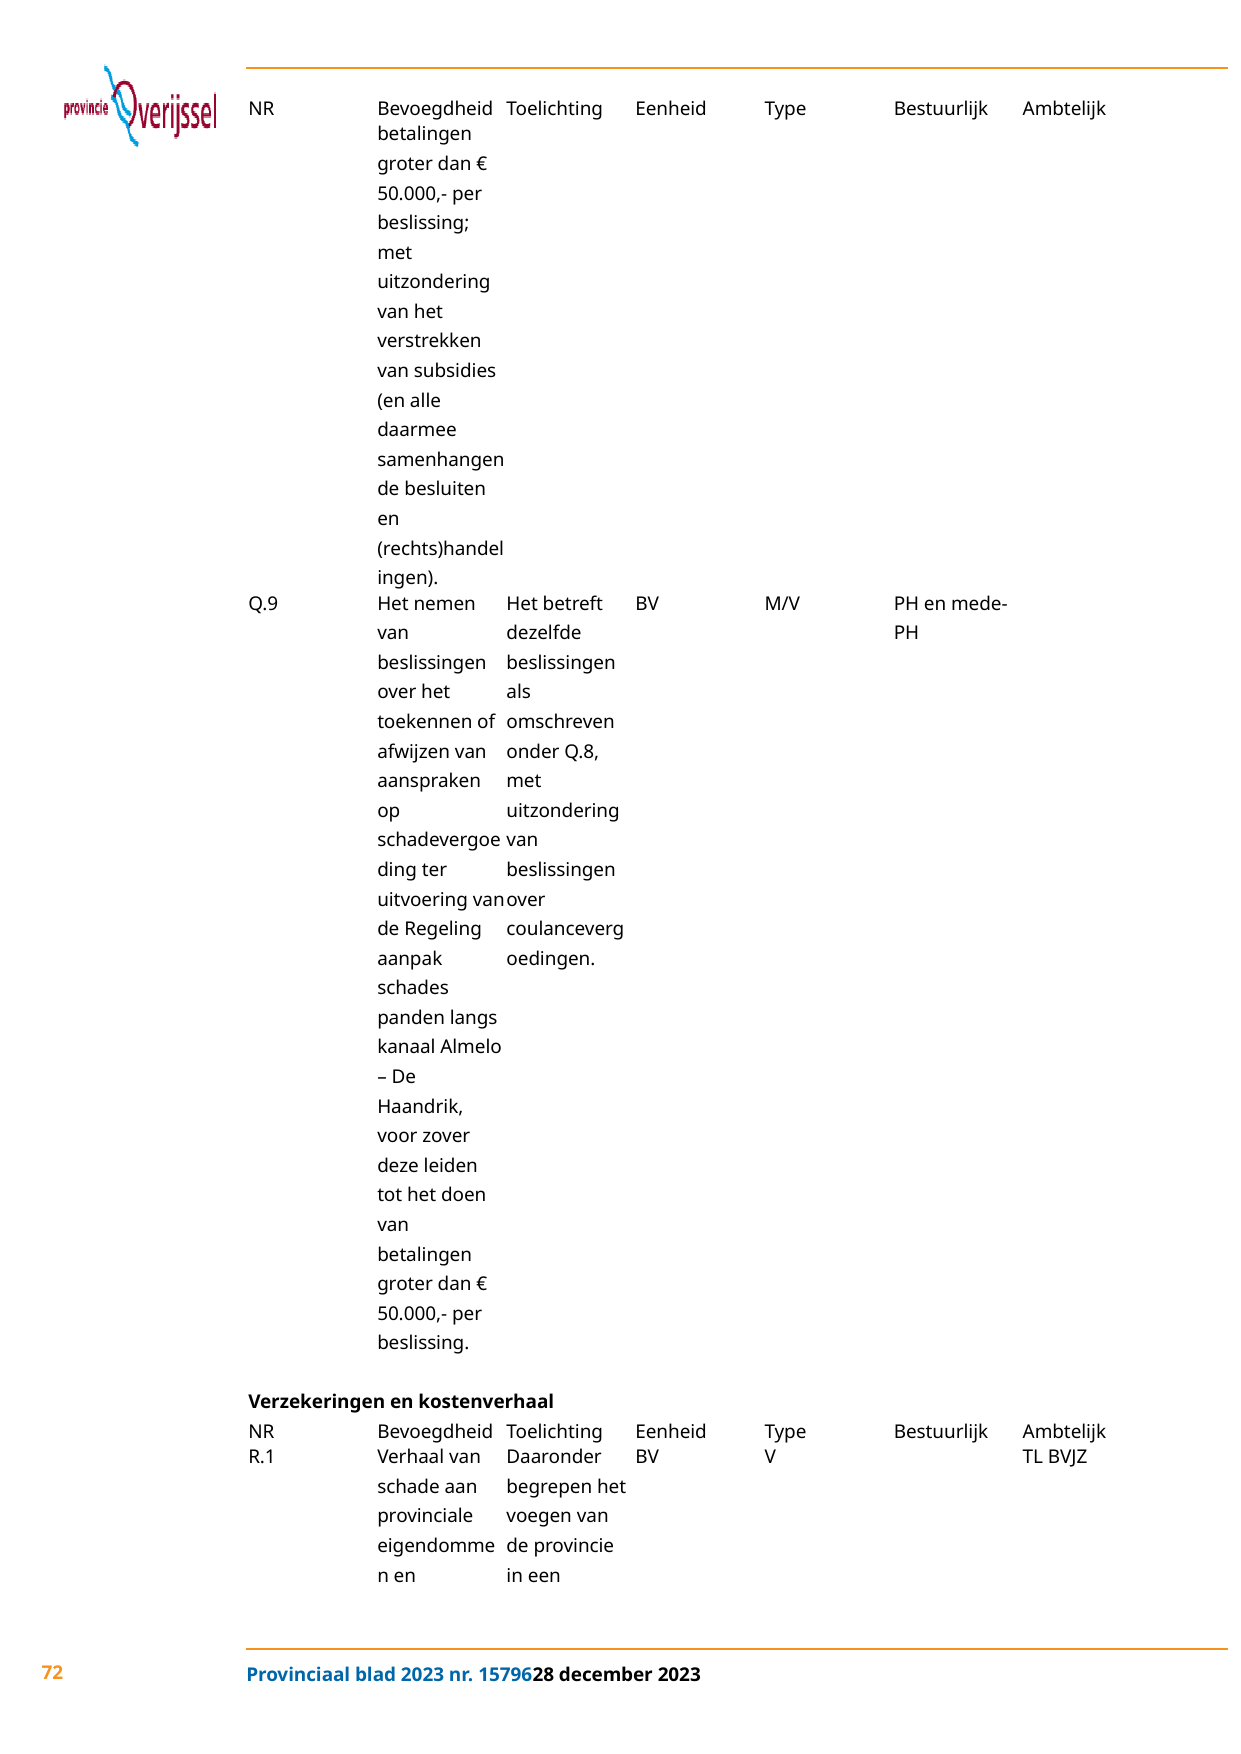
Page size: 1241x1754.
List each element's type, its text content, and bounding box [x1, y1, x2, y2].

table_header Type [764, 95, 893, 121]
table_cell [764, 121, 893, 590]
table_cell Daaronder begrepen het voegen van de provincie in een [506, 1444, 635, 1588]
table_header NR [248, 1418, 377, 1443]
table_cell Q.9 [248, 590, 377, 1355]
table_cell betalingen groter dan € 50.000,- per beslissing; met uitzondering van het verstrekken van subsidies (en alle daarmee samenhangende besluiten en (rechts)handelingen). [377, 121, 506, 590]
table_header Type [764, 1418, 893, 1443]
table_header Eenheid [635, 1418, 764, 1443]
text Verzekeringen en kostenverhaal [248, 1388, 1152, 1414]
table_cell BV [635, 1444, 764, 1588]
table_header Bestuurlijk [894, 1418, 1022, 1443]
table_header Bevoegdheid [377, 95, 506, 121]
table_header Bestuurlijk [894, 95, 1022, 121]
table_cell PH en mede-PH [894, 590, 1022, 1355]
table_header Toelichting [506, 1418, 635, 1443]
table_header Toelichting [506, 95, 635, 121]
table_cell [1023, 121, 1152, 590]
table_cell [506, 121, 635, 590]
table_cell Het betreft dezelfde beslissingen als omschreven onder Q.8, met uitzondering van beslissingen over coulancevergoedingen. [506, 590, 635, 1355]
table_cell Het nemen van beslissingen over het toekennen of afwijzen van aanspraken op schadevergoeding ter uitvoering van de Regeling aanpak schades panden langs kanaal Almelo – De Haandrik, voor zover deze leiden tot het doen van betalingen groter dan € 50.000,- per beslissing. [377, 590, 506, 1355]
table_cell [894, 121, 1022, 590]
table_cell BV [635, 590, 764, 1355]
table_header Bevoegdheid [377, 1418, 506, 1443]
table_header NR [248, 95, 377, 121]
table_cell TL BVJZ [1023, 1444, 1152, 1588]
table_header Ambtelijk [1023, 1418, 1152, 1443]
table_cell [1023, 590, 1152, 1355]
table_cell R.1 [248, 1444, 377, 1588]
table_header Eenheid [635, 95, 764, 121]
table_cell Verhaal van schade aan provinciale eigendommen en [377, 1444, 506, 1588]
table_header Ambtelijk [1023, 95, 1152, 121]
table_cell [894, 1444, 1022, 1588]
table_cell [248, 121, 377, 590]
table_cell [635, 121, 764, 590]
table_cell V [764, 1444, 893, 1588]
picture [41, 47, 231, 172]
table_cell M/V [764, 590, 893, 1355]
